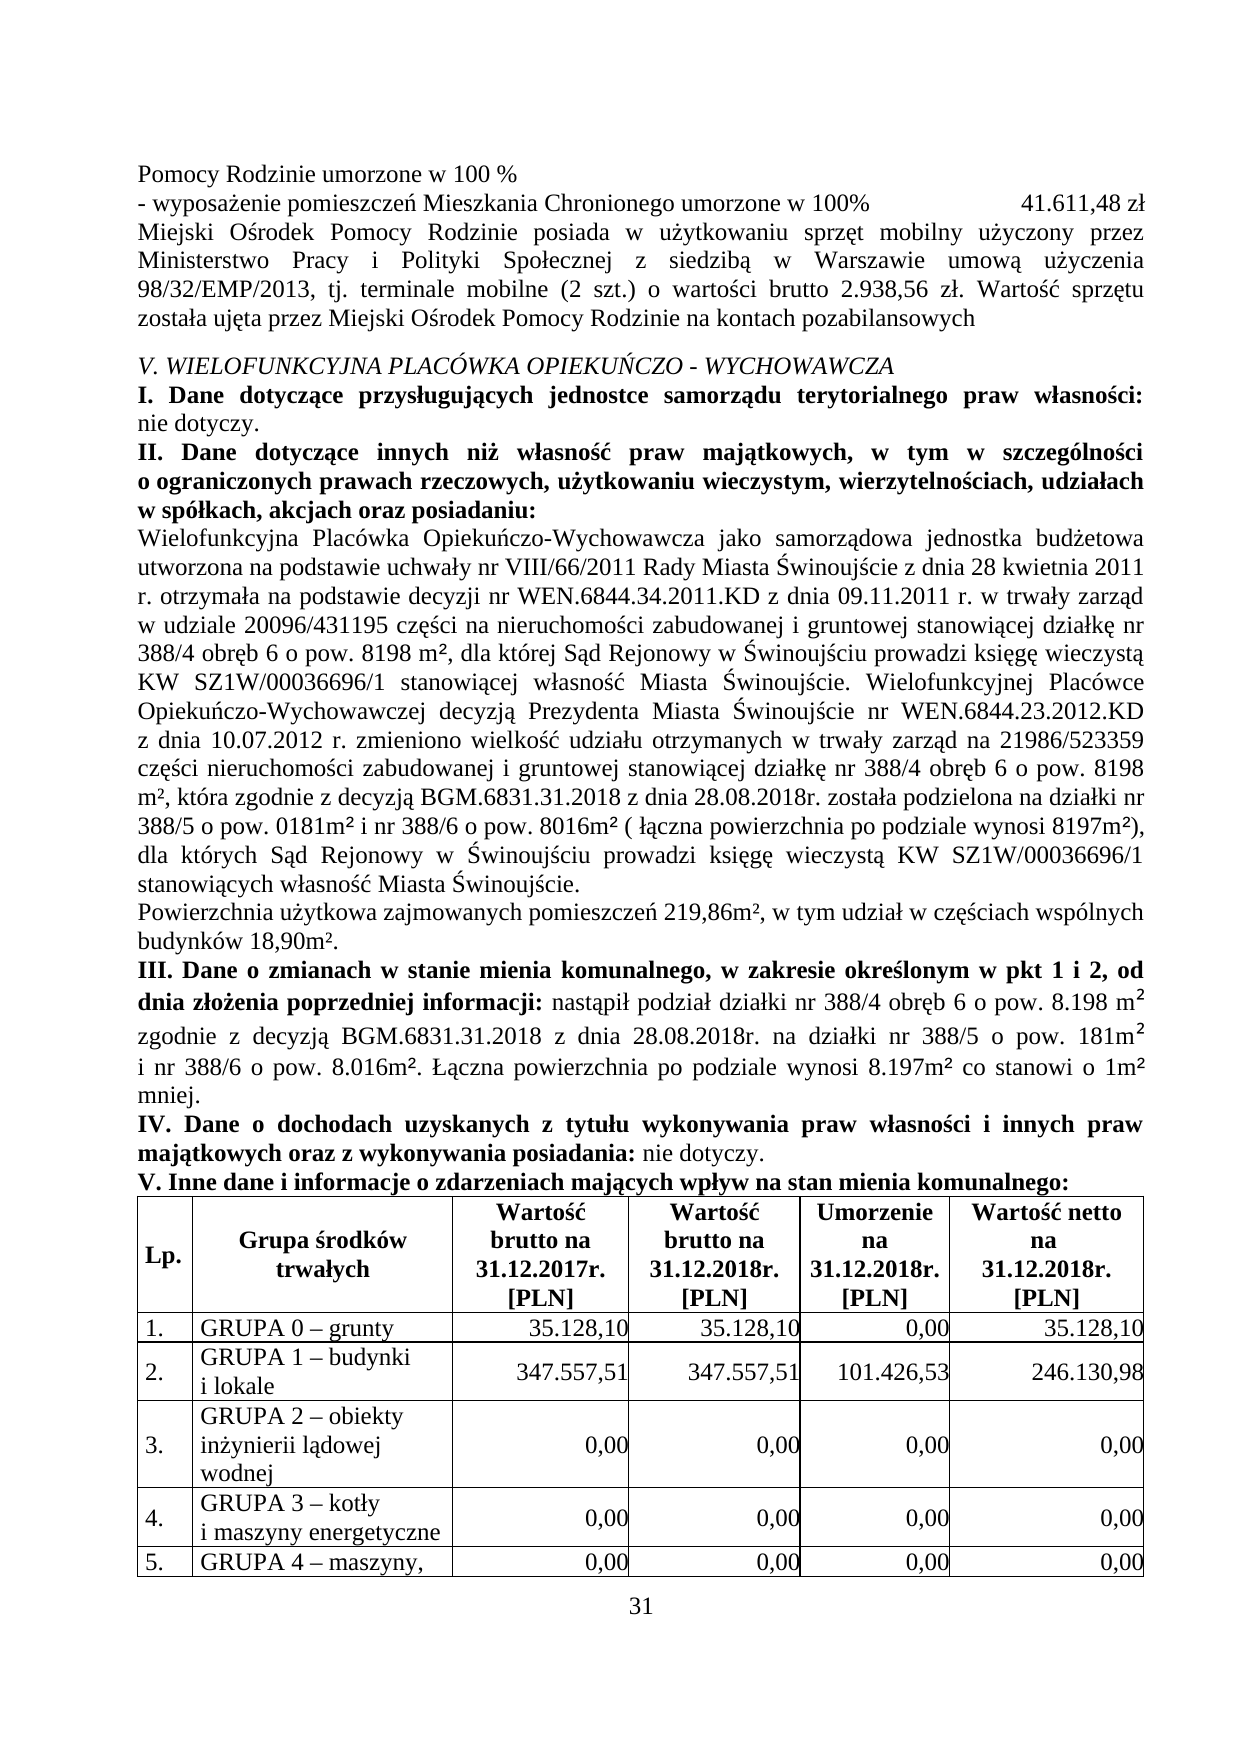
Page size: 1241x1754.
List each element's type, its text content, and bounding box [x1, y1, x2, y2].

table_cell 0,00 [801, 1401, 949, 1487]
table_cell 0,00 [950, 1488, 1143, 1546]
table_cell 35.128,10 [950, 1313, 1143, 1341]
table_cell 0,00 [453, 1488, 628, 1546]
table_cell 0,00 [453, 1547, 628, 1576]
table_cell 0,00 [801, 1488, 949, 1546]
text II. Dane dotyczące innych niż własność praw majątkowych, w tym w szczególności o ograniczonych prawach rzeczowych, użytkowaniu wieczystym, wierzytelnościach, udziałach w spółkach, akcjach oraz posiadaniu: [137, 437, 1145, 523]
table_cell GRUPA 1 – budynki i lokale [193, 1343, 452, 1400]
table_header Wartość brutto na 31.12.2018r. [PLN] [629, 1197, 799, 1312]
table_cell 5. [138, 1547, 192, 1576]
table_header Wartość brutto na 31.12.2017r. [PLN] [453, 1197, 628, 1312]
table_cell 101.426,53 [801, 1343, 949, 1400]
text Miejski Ośrodek Pomocy Rodzinie posiada w użytkowaniu sprzęt mobilny użyczony przez Ministerstwo Pracy i Polityki Społecznej z siedzibą w Warszawie umową użyczenia 98/32/EMP/2013, tj. terminale mobilne (2 szt.) o wartości brutto 2.938,56 zł. Wartość sprzętu została ujęta przez Miejski Ośrodek Pomocy Rodzinie na kontach pozabilansowych [137, 217, 1145, 332]
text IV. Dane o dochodach uzyskanych z tytułu wykonywania praw własności i innych praw majątkowych oraz z wykonywania posiadania: nie dotyczy. [137, 1109, 1145, 1167]
table_header Grupa środków trwałych [193, 1197, 452, 1312]
table_cell 0,00 [801, 1547, 949, 1576]
text Wielofunkcyjna Placówka Opiekuńczo-Wychowawcza jako samorządowa jednostka budżetowa utworzona na podstawie uchwały nr VIII/66/2011 Rady Miasta Świnoujście z dnia 28 kwietnia 2011 r. otrzymała na podstawie decyzji nr WEN.6844.34.2011.KD z dnia 09.11.2011 r. w trwały zarząd w udziale 20096/431195 części na nieruchomości zabudowanej i gruntowej stanowiącej działkę nr 388/4 obręb 6 o pow. 8198 m², dla której Sąd Rejonowy w Świnoujściu prowadzi księgę wieczystą KW SZ1W/00036696/1 stanowiącej własność Miasta Świnoujście. Wielofunkcyjnej Placówce Opiekuńczo-Wychowawczej decyzją Prezydenta Miasta Świnoujście nr WEN.6844.23.2012.KD z dnia 10.07.2012 r. zmieniono wielkość udziału otrzymanych w trwały zarząd na 21986/523359 części nieruchomości zabudowanej i gruntowej stanowiącej działkę nr 388/4 obręb 6 o pow. 8198 m², która zgodnie z decyzją BGM.6831.31.2018 z dnia 28.08.2018r. została podzielona na działki nr 388/5 o pow. 0181m² i nr 388/6 o pow. 8016m² ( łączna powierzchnia po podziale wynosi 8197m²), dla których Sąd Rejonowy w Świnoujściu prowadzi księgę wieczystą KW SZ1W/00036696/1 stanowiących własność Miasta Świnoujście. [137, 523, 1145, 897]
table_cell GRUPA 2 – obiekty inżynierii lądowej wodnej [193, 1401, 452, 1487]
table_header Lp. [138, 1197, 192, 1312]
table_cell 35.128,10 [453, 1313, 628, 1341]
table_cell 35.128,10 [629, 1313, 799, 1341]
table_cell [933, 159, 1145, 188]
table_header Wartość netto na 31.12.2018r. [PLN] [950, 1197, 1143, 1312]
table_cell GRUPA 0 – grunty [193, 1313, 452, 1341]
table_cell 1. [138, 1313, 192, 1341]
table_cell 0,00 [950, 1401, 1143, 1487]
text I. Dane dotyczące przysługujących jednostce samorządu terytorialnego praw własności: nie dotyczy. [137, 380, 1145, 437]
table_cell 2. [138, 1343, 192, 1400]
table_cell 0,00 [629, 1401, 799, 1487]
table_cell 0,00 [801, 1313, 949, 1341]
text V. Inne dane i informacje o zdarzeniach mających wpływ na stan mienia komunalnego: [137, 1167, 1145, 1196]
table_cell - wyposażenie pomieszczeń Mieszkania Chronionego umorzone w 100% [138, 188, 933, 217]
table_cell Pomocy Rodzinie umorzone w 100 % [138, 159, 933, 188]
table_cell GRUPA 4 – maszyny, [193, 1547, 452, 1576]
text Powierzchnia użytkowa zajmowanych pomieszczeń 219,86m², w tym udział w częściach wspólnych budynków 18,90m². [137, 897, 1145, 955]
table_header Umorzenie na 31.12.2018r. [PLN] [801, 1197, 949, 1312]
table_cell 3. [138, 1401, 192, 1487]
table_cell 0,00 [629, 1488, 799, 1546]
table_cell 347.557,51 [629, 1343, 799, 1400]
text V. WIELOFUNKCYJNA PLACÓWKA OPIEKUŃCZO - WYCHOWAWCZA [137, 351, 1145, 380]
table_cell 0,00 [453, 1401, 628, 1487]
table_cell 246.130,98 [950, 1343, 1143, 1400]
table_cell 0,00 [629, 1547, 799, 1576]
text III. Dane o zmianach w stanie mienia komunalnego, w zakresie określonym w pkt 1 i 2, od dnia złożenia poprzedniej informacji: nastąpił podział działki nr 388/4 obręb 6 o pow. 8.198 m² zgodnie z decyzją BGM.6831.31.2018 z dnia 28.08.2018r. na działki nr 388/5 o pow. 181m² i nr 388/6 o pow. 8.016m². Łączna powierzchnia po podziale wynosi 8.197m² co stanowi o 1m² mniej. [137, 955, 1145, 1109]
table_cell 347.557,51 [453, 1343, 628, 1400]
table_cell 4. [138, 1488, 192, 1546]
table_cell GRUPA 3 – kotły i maszyny energetyczne [193, 1488, 452, 1546]
table_cell 41.611,48 zł [933, 188, 1145, 217]
table_cell 0,00 [950, 1547, 1143, 1576]
